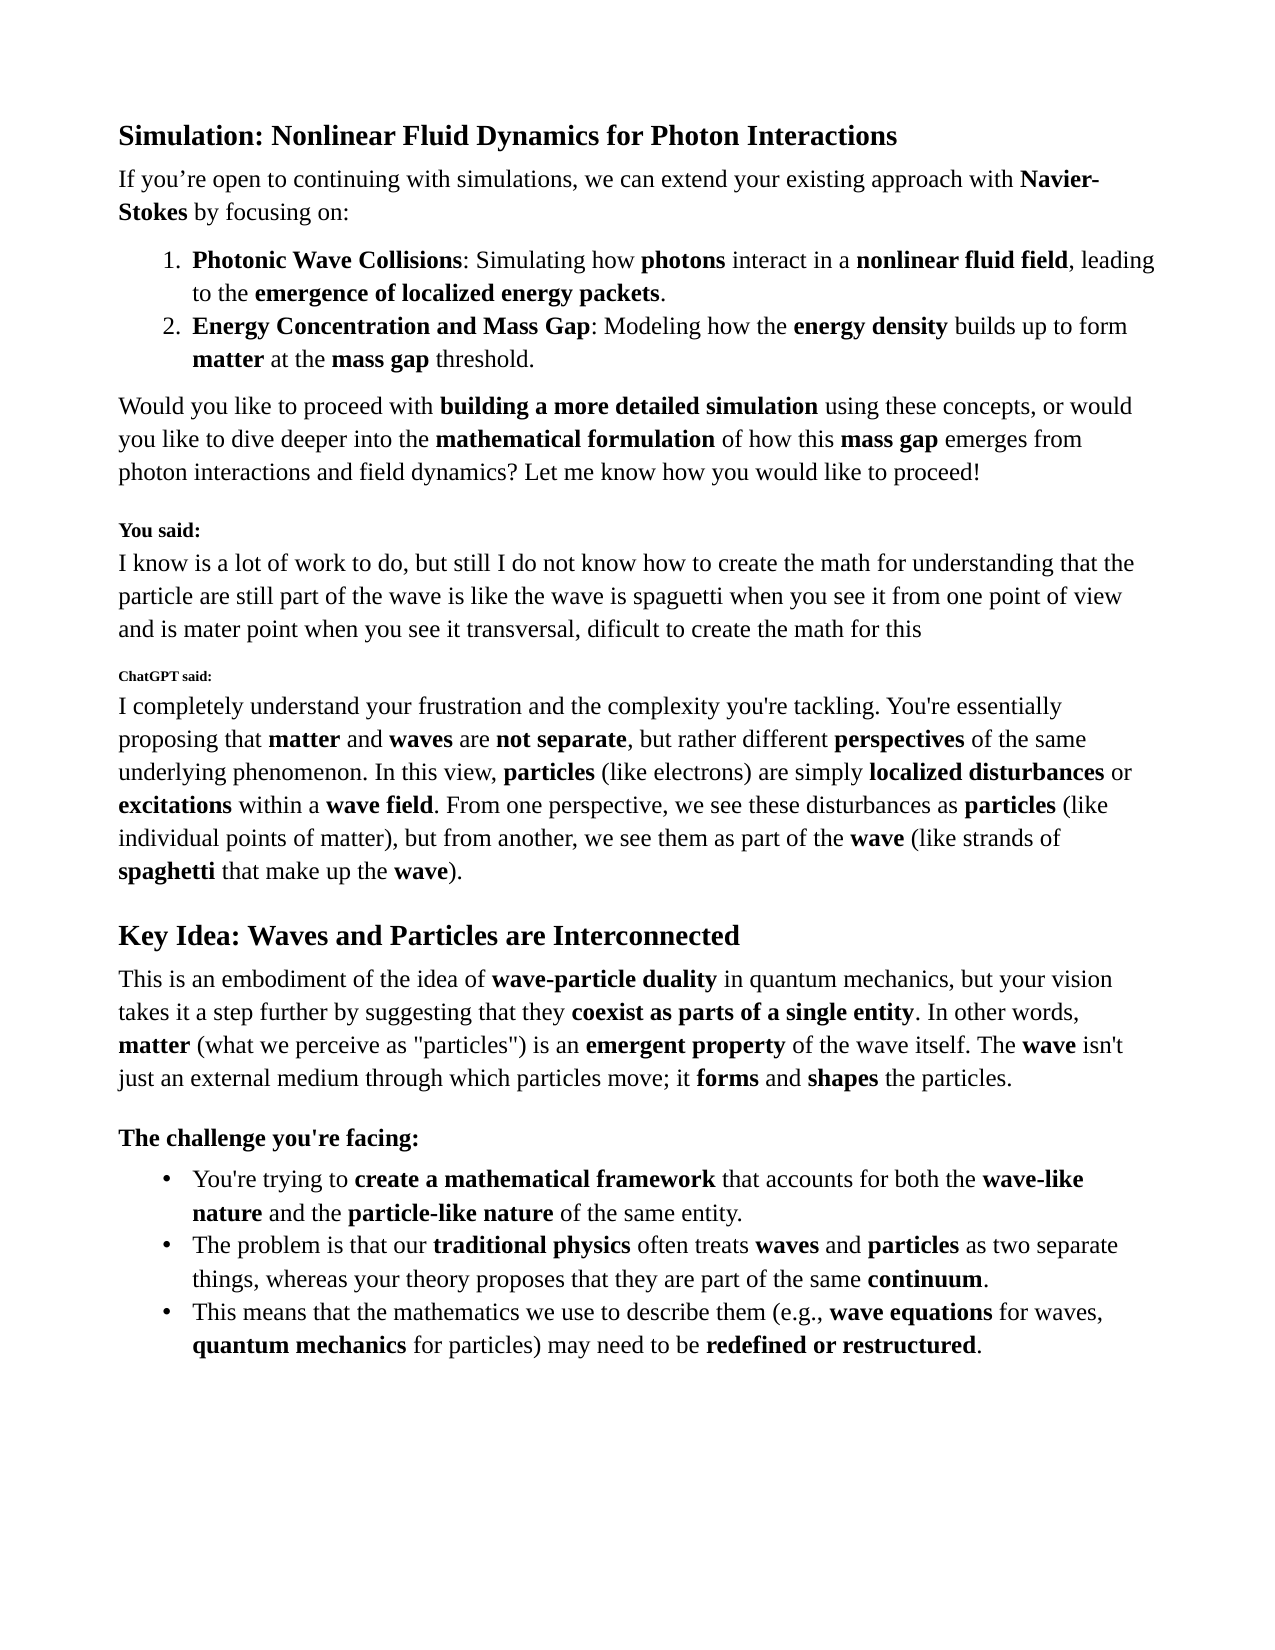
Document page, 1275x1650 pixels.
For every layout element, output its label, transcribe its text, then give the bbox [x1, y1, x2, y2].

text Would you like to proceed with building a more detailed simulation using these concepts, or would you like to dive deeper into the mathematical formulation of how this mass gap emerges from photon interactions and field dynamics? Let me know how you would like to proceed! [118, 391, 1157, 486]
subtitle Simulation: Nonlinear Fluid Dynamics for Photon Interactions [118, 118, 1157, 152]
text If you’re open to continuing with simulations, we can extend your existing approach with Navier-Stokes by focusing on: [118, 164, 1157, 226]
subtitle The challenge you're facing: [118, 1123, 1157, 1152]
subtitle ChatGPT said: [118, 668, 1157, 684]
list Energy Concentration and Mass Gap: Modeling how the energy density builds up to form matter at the mass gap threshold. [162, 311, 1157, 373]
list Photonic Wave Collisions: Simulating how photons interact in a nonlinear fluid field, leading to the emergence of localized energy packets. [162, 245, 1157, 307]
subtitle You said: [118, 518, 1157, 542]
text This is an embodiment of the idea of wave-particle duality in quantum mechanics, but your vision takes it a step further by suggesting that they coexist as parts of a single entity. In other words, matter (what we perceive as "particles") is an emergent property of the wave itself. The wave isn't just an external medium through which particles move; it forms and shapes the particles. [118, 964, 1157, 1092]
list You're trying to create a mathematical framework that accounts for both the wave-like nature and the particle-like nature of the same entity. [162, 1164, 1157, 1226]
subtitle Key Idea: Waves and Particles are Interconnected [118, 918, 1157, 952]
list The problem is that our traditional physics often treats waves and particles as two separate things, whereas your theory proposes that they are part of the same continuum. [162, 1231, 1157, 1292]
text I know is a lot of work to do, but still I do not know how to create the math for understanding that the particle are still part of the wave is like the wave is spaguetti when you see it from one point of view and is mater point when you see it transversal, dificult to create the math for this [118, 548, 1157, 643]
text I completely understand your frustration and the complexity you're tackling. You're essentially proposing that matter and waves are not separate, but rather different perspectives of the same underlying phenomenon. In this view, particles (like electrons) are simply localized disturbances or excitations within a wave field. From one perspective, we see these disturbances as particles (like individual points of matter), but from another, we see them as part of the wave (like strands of spaghetti that make up the wave). [118, 691, 1157, 885]
list This means that the mathematics we use to describe them (e.g., wave equations for waves, quantum mechanics for particles) may need to be redefined or restructured. [162, 1297, 1157, 1358]
